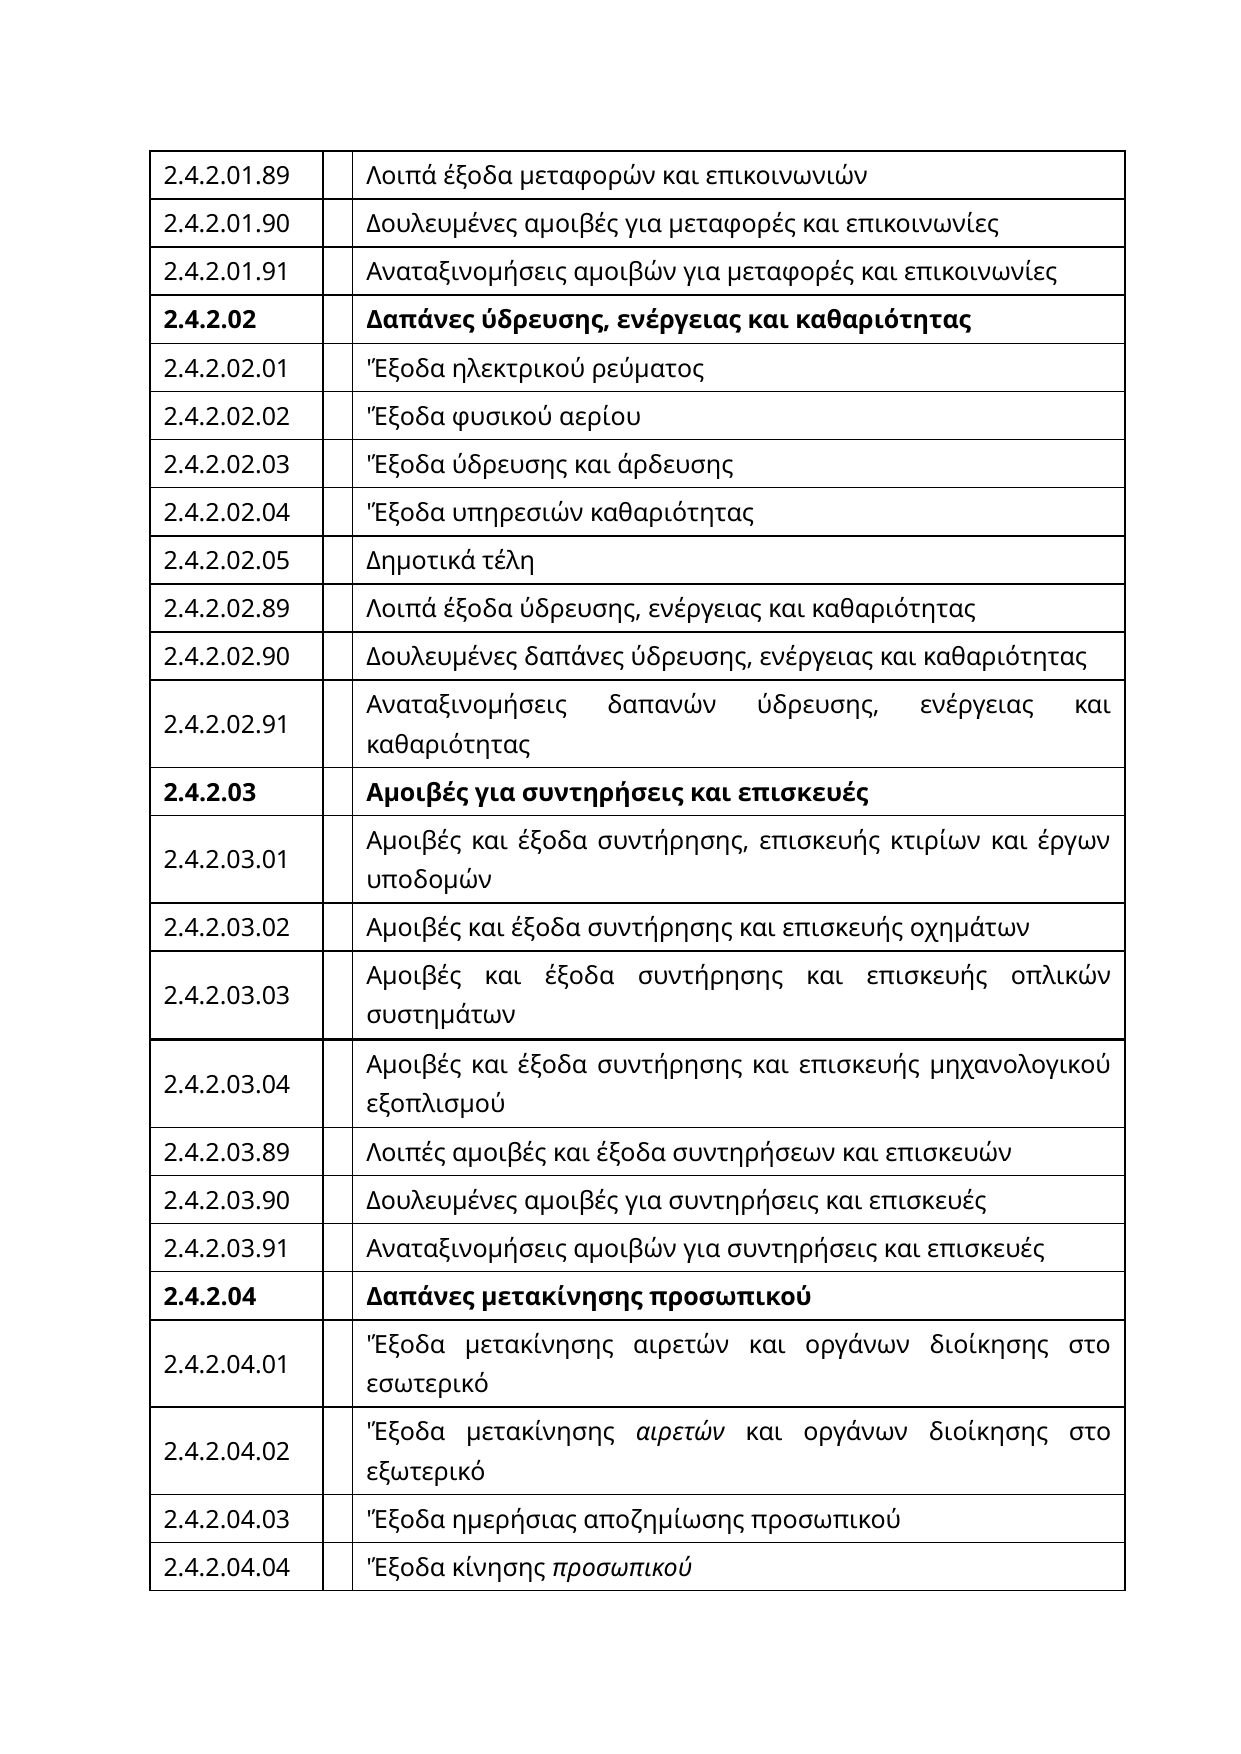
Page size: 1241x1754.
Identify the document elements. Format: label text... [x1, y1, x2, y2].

table_cell Αμοιβές και έξοδα συντήρησης και επισκευής οχημάτων [353, 904, 1124, 950]
table_cell [324, 1408, 352, 1493]
table_cell [324, 488, 352, 535]
table_cell [324, 1224, 352, 1271]
table_cell 2.4.2.03.91 [151, 1224, 322, 1271]
table_cell Δαπάνες μετακίνησης προσωπικού [353, 1272, 1124, 1319]
table_cell [324, 1128, 352, 1174]
table_cell [324, 904, 352, 950]
table_cell 'Έξοδα υπηρεσιών καθαριότητας [353, 488, 1124, 535]
table_cell [324, 248, 352, 294]
table_cell 'Έξοδα μετακίνησης αιρετών και οργάνων διοίκησης στο εσωτερικό [353, 1321, 1124, 1406]
table_cell [324, 768, 352, 815]
table_cell [324, 440, 352, 487]
table_cell [324, 633, 352, 679]
table_cell Δουλευμένες αμοιβές για συντηρήσεις και επισκευές [353, 1176, 1124, 1223]
table_cell 2.4.2.02.89 [151, 585, 322, 631]
table_cell [324, 200, 352, 246]
table_cell [324, 816, 352, 902]
table_cell 2.4.2.03.90 [151, 1176, 322, 1223]
table_cell 'Έξοδα ύδρευσης και άρδευσης [353, 440, 1124, 487]
table_cell Αμοιβές για συντηρήσεις και επισκευές [353, 768, 1124, 815]
table_cell 2.4.2.03.01 [151, 816, 322, 902]
table_cell 2.4.2.03.89 [151, 1128, 322, 1174]
table_cell 2.4.2.02.05 [151, 537, 322, 583]
table_cell Δημοτικά τέλη [353, 537, 1124, 583]
table_cell 2.4.2.02 [151, 296, 322, 342]
table_cell [324, 296, 352, 342]
table_cell 2.4.2.01.89 [151, 152, 322, 198]
table_cell 2.4.2.04.04 [151, 1543, 322, 1590]
table_cell Αμοιβές και έξοδα συντήρησης και επισκευής οπλικών συστημάτων [353, 952, 1124, 1037]
table_cell Δουλευμένες δαπάνες ύδρευσης, ενέργειας και καθαριότητας [353, 633, 1124, 679]
table_cell 2.4.2.02.01 [151, 344, 322, 391]
table_cell [324, 1543, 352, 1590]
table_cell 2.4.2.04.03 [151, 1495, 322, 1542]
table_cell 'Έξοδα φυσικού αερίου [353, 392, 1124, 439]
table_cell Λοιπές αμοιβές και έξοδα συντηρήσεων και επισκευών [353, 1128, 1124, 1174]
table_cell Λοιπά έξοδα ύδρευσης, ενέργειας και καθαριότητας [353, 585, 1124, 631]
table_cell 2.4.2.04.02 [151, 1408, 322, 1493]
table_cell 'Έξοδα κίνησης προσωπικού [353, 1543, 1124, 1590]
table_cell [324, 1272, 352, 1319]
table_cell 2.4.2.03 [151, 768, 322, 815]
table_cell [324, 152, 352, 198]
table_cell 'Έξοδα ημερήσιας αποζημίωσης προσωπικού [353, 1495, 1124, 1542]
table_cell [324, 1321, 352, 1406]
table_cell 2.4.2.01.90 [151, 200, 322, 246]
table_cell 2.4.2.03.03 [151, 952, 322, 1037]
table_cell 2.4.2.02.91 [151, 681, 322, 767]
table_cell 2.4.2.01.91 [151, 248, 322, 294]
table_cell 2.4.2.02.03 [151, 440, 322, 487]
table_cell 2.4.2.04 [151, 1272, 322, 1319]
table_cell [324, 392, 352, 439]
table_cell [324, 585, 352, 631]
table_header [324, 1041, 352, 1126]
table_cell 2.4.2.03.02 [151, 904, 322, 950]
table_cell 2.4.2.02.90 [151, 633, 322, 679]
table_cell 2.4.2.02.02 [151, 392, 322, 439]
table_header Αμοιβές και έξοδα συντήρησης και επισκευής μηχανολογικού εξοπλισμού [353, 1041, 1124, 1126]
table_cell [324, 681, 352, 767]
table_cell 'Έξοδα μετακίνησης αιρετών και οργάνων διοίκησης στο εξωτερικό [353, 1408, 1124, 1493]
table_cell Δαπάνες ύδρευσης, ενέργειας και καθαριότητας [353, 296, 1124, 342]
table_cell [324, 1495, 352, 1542]
table_cell Αναταξινομήσεις αμοιβών για μεταφορές και επικοινωνίες [353, 248, 1124, 294]
table_cell 'Έξοδα ηλεκτρικού ρεύματος [353, 344, 1124, 391]
table_cell 2.4.2.04.01 [151, 1321, 322, 1406]
table_cell [324, 1176, 352, 1223]
table_cell Λοιπά έξοδα μεταφορών και επικοινωνιών [353, 152, 1124, 198]
table_cell Δουλευμένες αμοιβές για μεταφορές και επικοινωνίες [353, 200, 1124, 246]
table_cell [324, 952, 352, 1037]
table_header 2.4.2.03.04 [151, 1041, 322, 1126]
table_cell Αναταξινομήσεις αμοιβών για συντηρήσεις και επισκευές [353, 1224, 1124, 1271]
table_cell [324, 344, 352, 391]
table_cell 2.4.2.02.04 [151, 488, 322, 535]
table_cell [324, 537, 352, 583]
table_cell Αμοιβές και έξοδα συντήρησης, επισκευής κτιρίων και έργων υποδομών [353, 816, 1124, 902]
table_cell Αναταξινομήσεις δαπανών ύδρευσης, ενέργειας και καθαριότητας [353, 681, 1124, 767]
